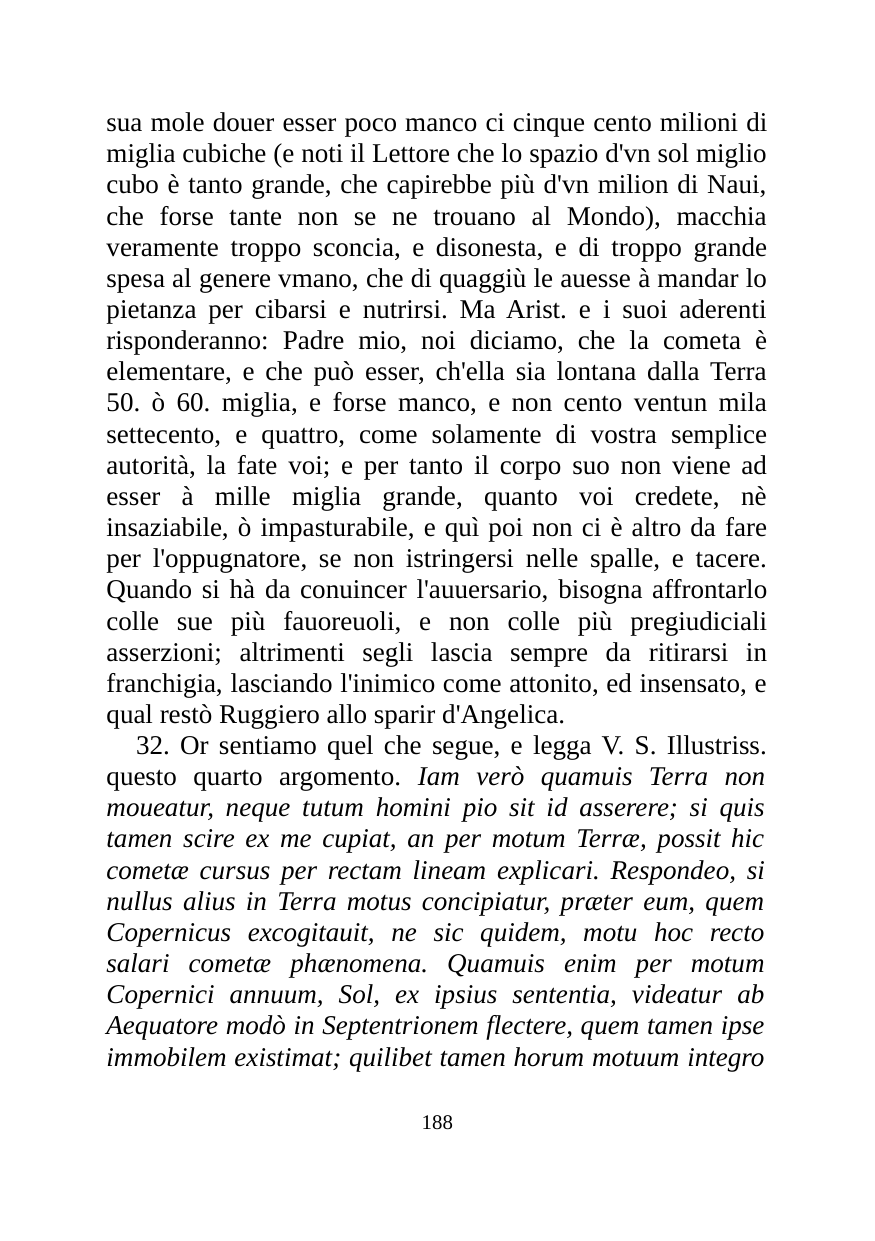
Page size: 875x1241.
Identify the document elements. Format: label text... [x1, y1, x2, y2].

text 32. Or sentiamo quel che segue, e legga V. S. Illustriss. questo quarto argomento. Iam verò quamuis Terra non moueatur, neque tutum homini pio sit id asserere; si quis tamen scire ex me cupiat, an per motum Terræ, possit hic cometæ cursus per rectam lineam explicari. Respondeo, si nullus alius in Terra motus concipiatur, præter eum, quem Copernicus excogitauit, ne sic quidem, motu hoc recto salari cometæ phænomena. Quamuis enim per motum Copernici annuum, Sol, ex ipsius sententia, videatur ab Aequatore modò in Septentrionem flectere, quem tamen ipse immobilem existimat; quilibet tamen horum motuum integro [106, 729, 768, 1072]
text sua mole douer esser poco manco ci cinque cento milioni di miglia cubiche (e noti il Lettore che lo spazio d'vn sol miglio cubo è tanto grande, che capirebbe più d'vn milion di Naui, che forse tante non se ne trouano al Mondo), macchia veramente troppo sconcia, e disonesta, e di troppo grande spesa al genere vmano, che di quaggiù le auesse à mandar lo pietanza per cibarsi e nutrirsi. Ma Arist. e i suoi aderenti risponderanno: Padre mio, noi diciamo, che la cometa è elementare, e che può esser, ch'ella sia lontana dalla Terra 50. ò 60. miglia, e forse manco, e non cento ventun mila settecento, e quattro, come solamente di vostra semplice autorità, la fate voi; e per tanto il corpo suo non viene ad esser à mille miglia grande, quanto voi credete, nè insaziabile, ò impasturabile, e quì poi non ci è altro da fare per l'oppugnatore, se non istringersi nelle spalle, e tacere. Quando si hà da conuincer l'auuersario, bisogna affrontarlo colle sue più fauoreuoli, e non colle più pregiudiciali asserzioni; altrimenti segli lascia sempre da ritirarsi in franchigia, lasciando l'inimico come attonito, ed insensato, e qual restò Ruggiero allo sparir d'Angelica. [106, 106, 768, 729]
